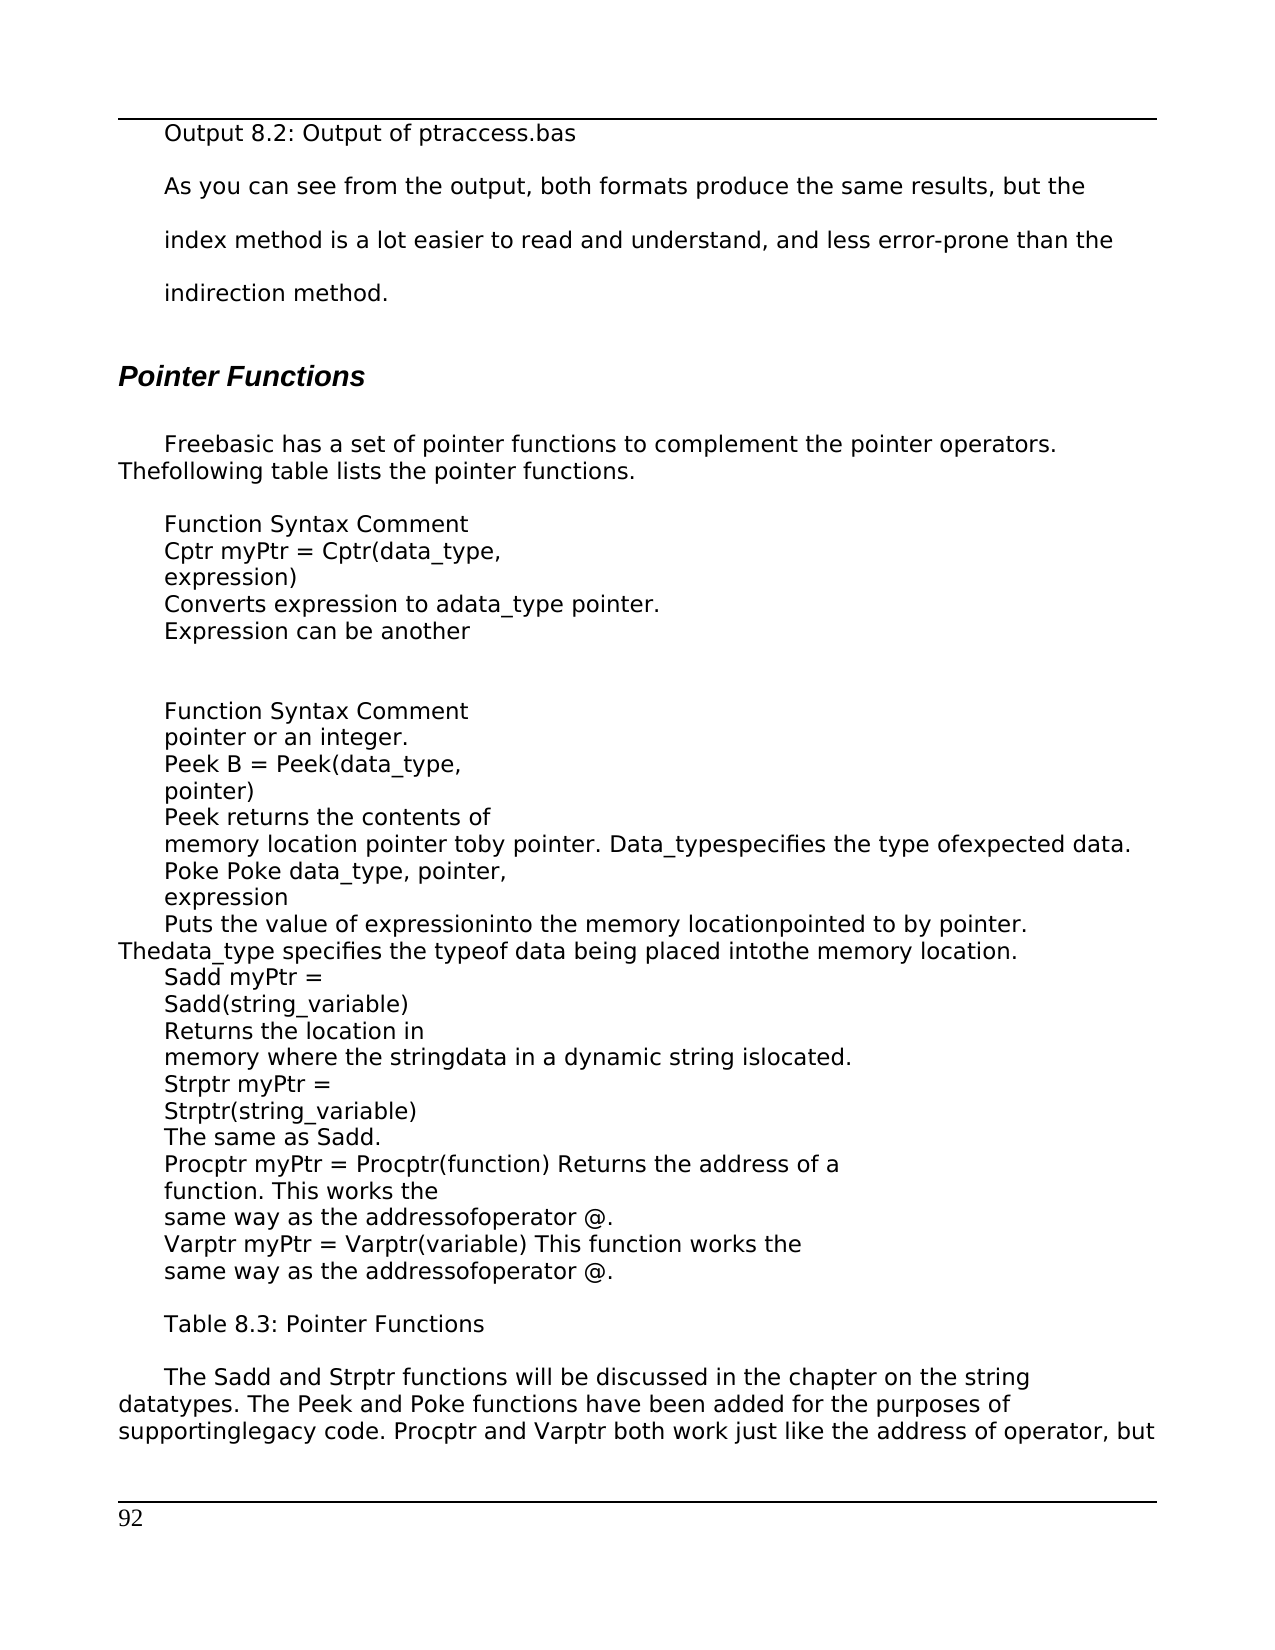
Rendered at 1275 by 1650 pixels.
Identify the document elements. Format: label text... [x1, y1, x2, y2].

text expression [118, 884, 1157, 911]
text Output 8.2: Output of ptraccess.bas [118, 120, 1157, 147]
text function. This works the [118, 1178, 1157, 1204]
text Cptr myPtr = Cptr(data_type, [118, 538, 1157, 564]
text Procptr myPtr = Procptr(function) Returns the address of a [118, 1151, 1157, 1178]
text Strptr(string_variable) [118, 1098, 1157, 1124]
text The Sadd and Strptr functions will be discussed in the chapter on the string datatypes. The Peek and Poke functions have been added for the purposes of supportinglegacy code. Procptr and Varptr both work just like the address of operator, but [118, 1364, 1157, 1444]
text Converts expression to adata_type pointer. [118, 591, 1157, 618]
text Table 8.3: Pointer Functions [118, 1311, 1157, 1338]
text same way as the addressofoperator @. [118, 1258, 1157, 1284]
text Varptr myPtr = Varptr(variable) This function works the [118, 1231, 1157, 1258]
text Returns the location in [118, 1018, 1157, 1044]
text Expression can be another [118, 618, 1157, 644]
text memory where the stringdata in a dynamic string islocated. [118, 1044, 1157, 1071]
text memory location pointer toby pointer. Data_typespecifies the type ofexpected data. [118, 831, 1157, 858]
text indirection method. [118, 280, 1157, 307]
text Function Syntax Comment [118, 698, 1157, 724]
text pointer or an integer. [118, 724, 1157, 751]
text As you can see from the output, both formats produce the same results, but the [118, 173, 1157, 200]
text expression) [118, 564, 1157, 591]
text Peek returns the contents of [118, 804, 1157, 831]
text Poke Poke data_type, pointer, [118, 858, 1157, 884]
text Freebasic has a set of pointer functions to complement the pointer operators. Thefollowing table lists the pointer functions. [118, 431, 1157, 484]
subtitle Pointer Functions [118, 358, 1157, 392]
text Puts the value of expressioninto the memory locationpointed to by pointer. Thedata_type specifies the typeof data being placed intothe memory location. [118, 911, 1157, 964]
text Strptr myPtr = [118, 1071, 1157, 1098]
text Function Syntax Comment [118, 511, 1157, 538]
text same way as the addressofoperator @. [118, 1204, 1157, 1231]
text Peek B = Peek(data_type, [118, 751, 1157, 778]
text Sadd myPtr = [118, 964, 1157, 991]
text Sadd(string_variable) [118, 991, 1157, 1018]
text The same as Sadd. [118, 1124, 1157, 1151]
text pointer) [118, 778, 1157, 804]
text index method is a lot easier to read and understand, and less error-prone than the [118, 227, 1157, 253]
